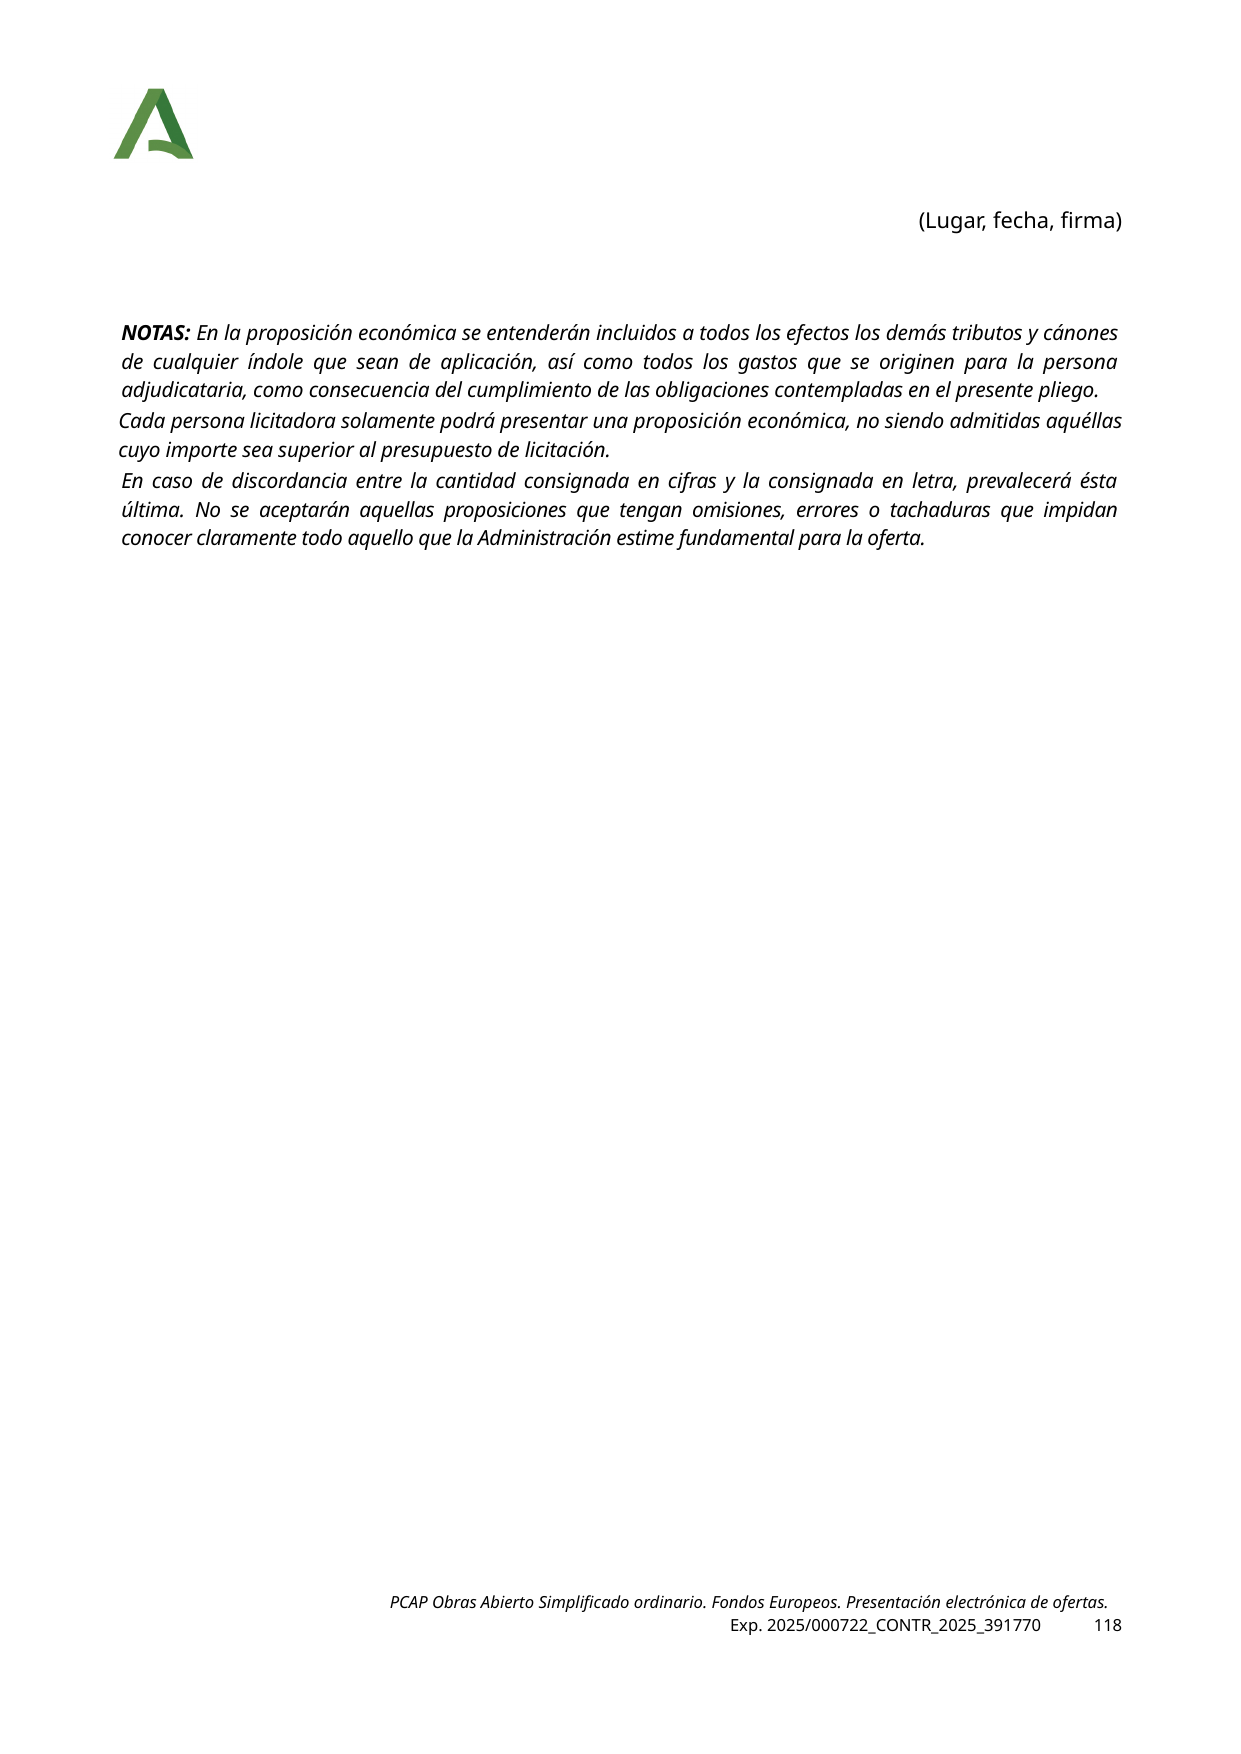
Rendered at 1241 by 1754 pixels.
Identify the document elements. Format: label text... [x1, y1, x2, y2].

text En caso de discordancia entre la cantidad consignada en cifras y la consignada en letra, prevalecerá ésta última. No se aceptarán aquellas proposiciones que tengan omisiones, errores o tachaduras que impidan conocer claramente todo aquello que la Administración estime fundamental para la oferta. [118, 463, 1122, 555]
text Cada persona licitadora solamente podrá presentar una proposición económica, no siendo admitidas aquéllas cuyo importe sea superior al presupuesto de licitación. [118, 407, 1122, 463]
picture [109, 84, 198, 163]
text (Lugar, fecha, firma) [118, 205, 1122, 234]
text NOTAS: En la proposición económica se entenderán incluidos a todos los efectos los demás tributos y cánones de cualquier índole que sean de aplicación, así como todos los gastos que se originen para la persona adjudicataria, como consecuencia del cumplimiento de las obligaciones contempladas en el presente pliego. [118, 316, 1122, 407]
